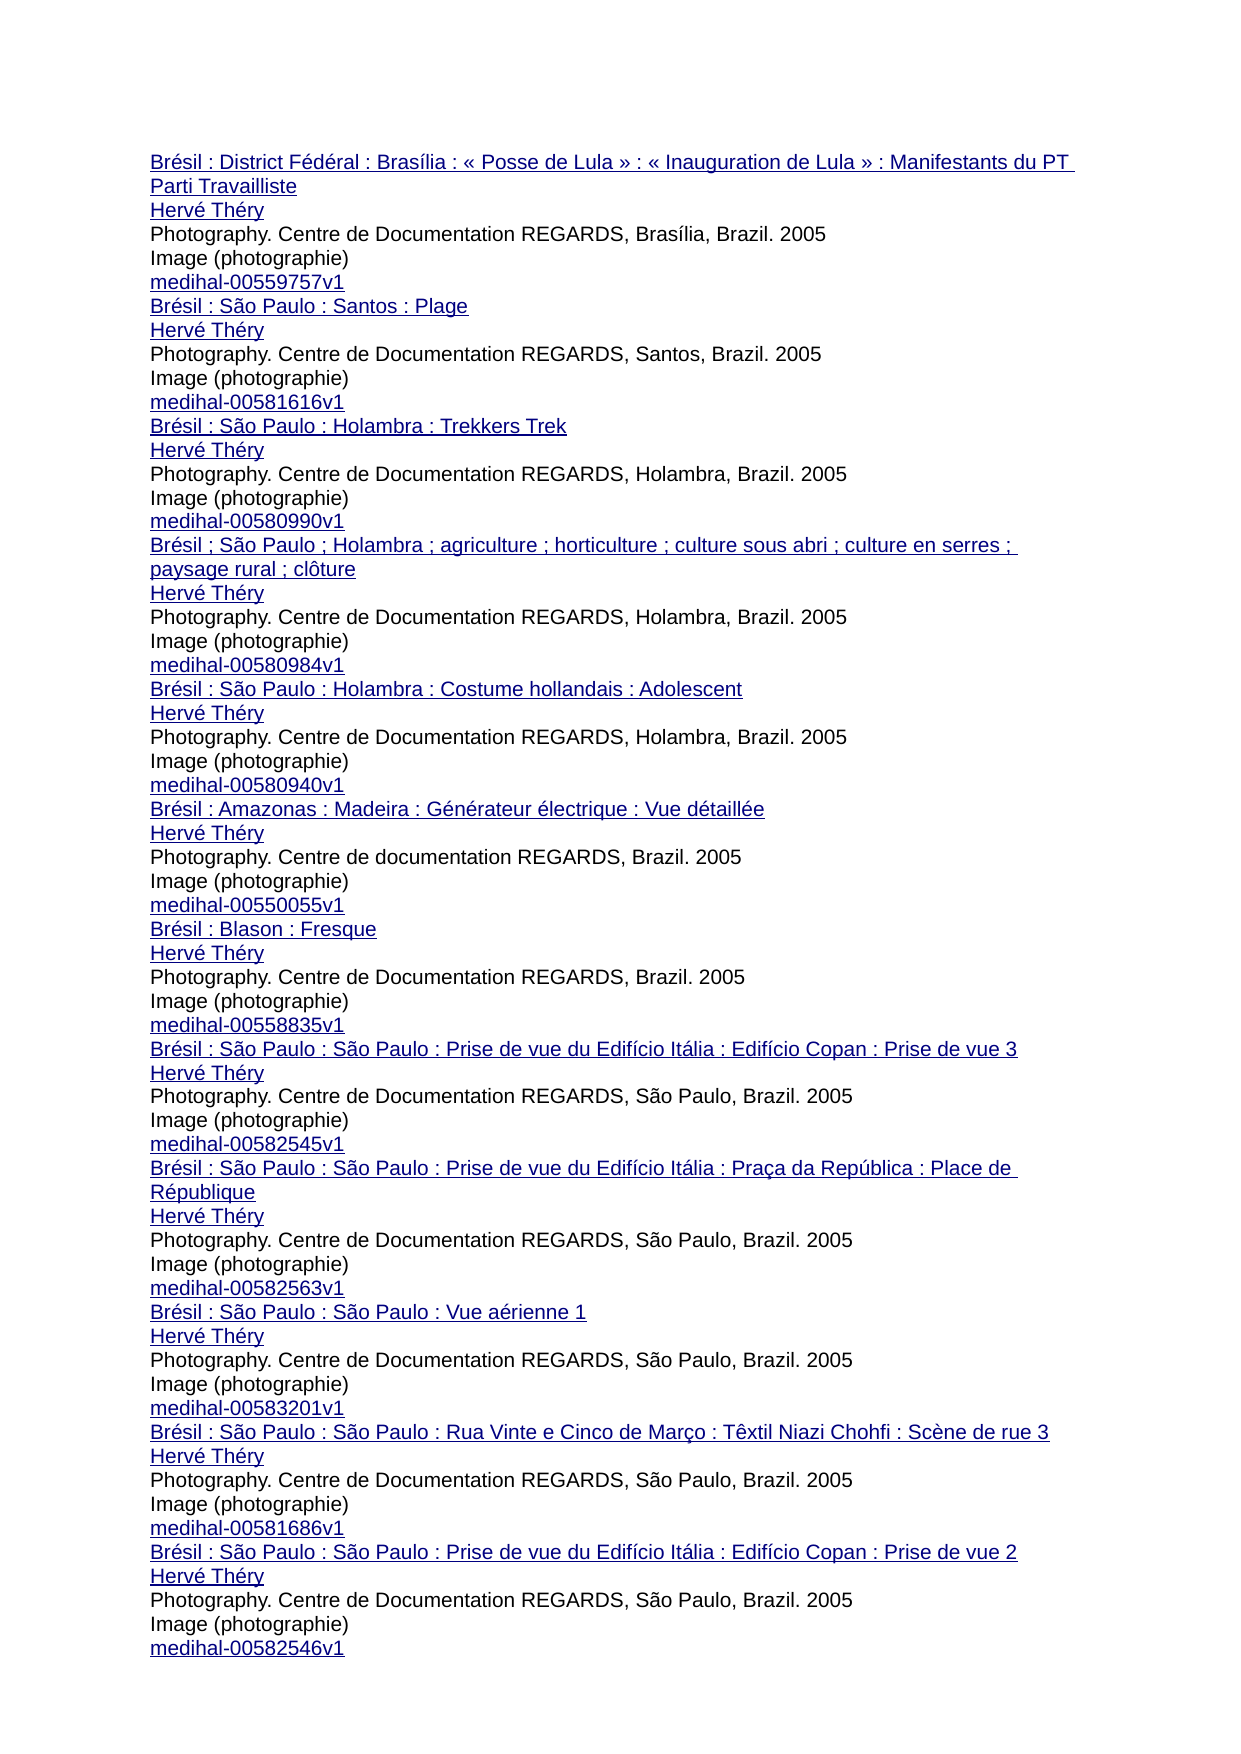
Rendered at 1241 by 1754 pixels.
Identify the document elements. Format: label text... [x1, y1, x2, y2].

table_cell Brésil ; São Paulo ; Holambra ; agriculture ; horticulture ; culture sous abri ; culture en serres ; paysage rural ; clôture Hervé Théry Photography. Centre de Documentation REGARDS, Holambra, Brazil. 2005 Image (photographie) medihal-00580984v1 [150, 533, 1090, 677]
table_cell Brésil : Blason : Fresque Hervé Théry Photography. Centre de Documentation REGARDS, Brazil. 2005 Image (photographie) medihal-00558835v1 [150, 917, 1090, 1036]
table_cell Brésil : São Paulo : São Paulo : Prise de vue du Edifício Itália : Praça da República : Place de République Hervé Théry Photography. Centre de Documentation REGARDS, São Paulo, Brazil. 2005 Image (photographie) medihal-00582563v1 [150, 1156, 1090, 1300]
table_cell Brésil : São Paulo : São Paulo : Prise de vue du Edifício Itália : Edifício Copan : Prise de vue 2 Hervé Théry Photography. Centre de Documentation REGARDS, São Paulo, Brazil. 2005 Image (photographie) medihal-00582546v1 [150, 1540, 1090, 1659]
table_cell Brésil : Amazonas : Madeira : Générateur électrique : Vue détaillée Hervé Théry Photography. Centre de documentation REGARDS, Brazil. 2005 Image (photographie) medihal-00550055v1 [150, 797, 1090, 917]
table_cell Brésil : São Paulo : Santos : Plage Hervé Théry Photography. Centre de Documentation REGARDS, Santos, Brazil. 2005 Image (photographie) medihal-00581616v1 [150, 294, 1090, 413]
table_cell Brésil : São Paulo : Holambra : Trekkers Trek Hervé Théry Photography. Centre de Documentation REGARDS, Holambra, Brazil. 2005 Image (photographie) medihal-00580990v1 [150, 414, 1090, 533]
table_cell Brésil : São Paulo : Holambra : Costume hollandais : Adolescent Hervé Théry Photography. Centre de Documentation REGARDS, Holambra, Brazil. 2005 Image (photographie) medihal-00580940v1 [150, 677, 1090, 797]
table_cell Brésil : São Paulo : São Paulo : Prise de vue du Edifício Itália : Edifício Copan : Prise de vue 3 Hervé Théry Photography. Centre de Documentation REGARDS, São Paulo, Brazil. 2005 Image (photographie) medihal-00582545v1 [150, 1036, 1090, 1156]
table_cell Brésil : District Fédéral : Brasília : « Posse de Lula » : « Inauguration de Lula » : Manifestants du PT Parti Travailliste Hervé Théry Photography. Centre de Documentation REGARDS, Brasília, Brazil. 2005 Image (photographie) medihal-00559757v1 [150, 150, 1090, 294]
table_cell Brésil : São Paulo : São Paulo : Rua Vinte e Cinco de Março : Têxtil Niazi Chohfi : Scène de rue 3 Hervé Théry Photography. Centre de Documentation REGARDS, São Paulo, Brazil. 2005 Image (photographie) medihal-00581686v1 [150, 1420, 1090, 1539]
table_cell Brésil : São Paulo : São Paulo : Vue aérienne 1 Hervé Théry Photography. Centre de Documentation REGARDS, São Paulo, Brazil. 2005 Image (photographie) medihal-00583201v1 [150, 1300, 1090, 1420]
